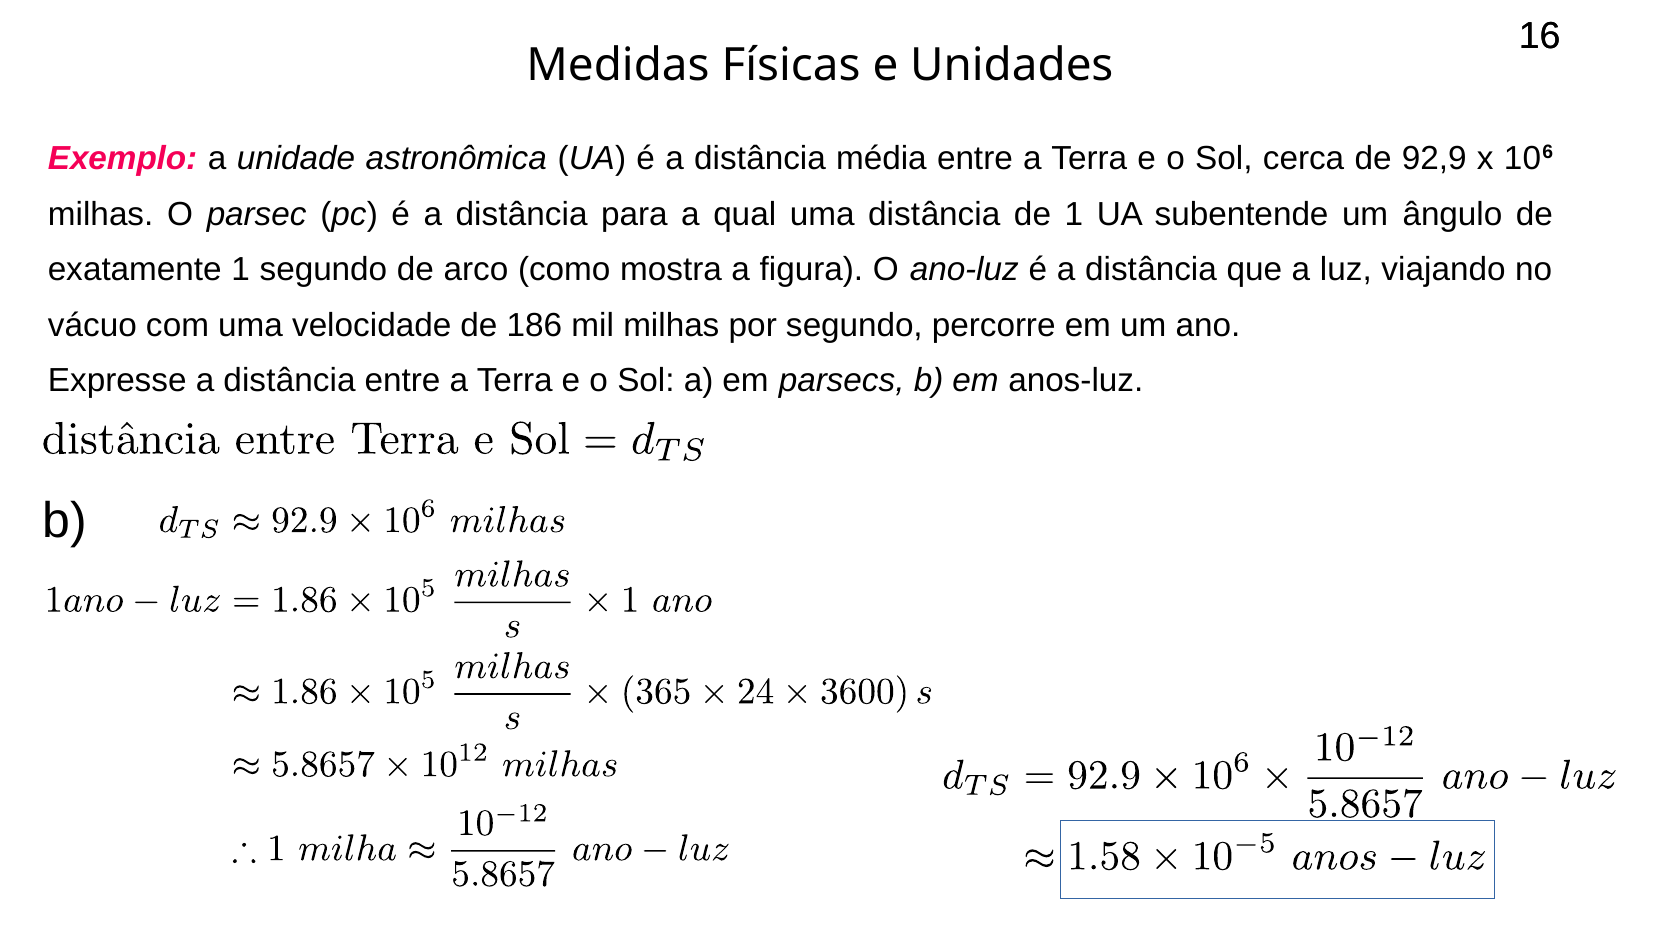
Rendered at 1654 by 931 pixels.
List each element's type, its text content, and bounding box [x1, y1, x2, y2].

text_box Exemplo: a unidade astronômica (UA) é a distância média entre a Terra e o Sol, cerca de 92,9 x 106 milhas. O parsec (pc) é a distância para a qual uma distância de 1 UA subentende um ângulo de exatamente 1 segundo de arco (como mostra a figura). O ano-luz é a distância que a luz, viajando no vácuo com uma velocidade de 186 mil milhas por segundo, percorre em um ano. Expresse a distância entre a Terra e o Sol: a) em parsecs, b) em anos-luz. [33, 113, 1619, 407]
picture [940, 724, 1618, 872]
text_box b) [28, 484, 103, 556]
text_box [1504, 6, 1654, 77]
text_box Medidas Físicas e Unidades [511, 0, 1142, 102]
picture [43, 497, 933, 889]
picture [1061, 821, 1494, 872]
picture [40, 419, 706, 463]
